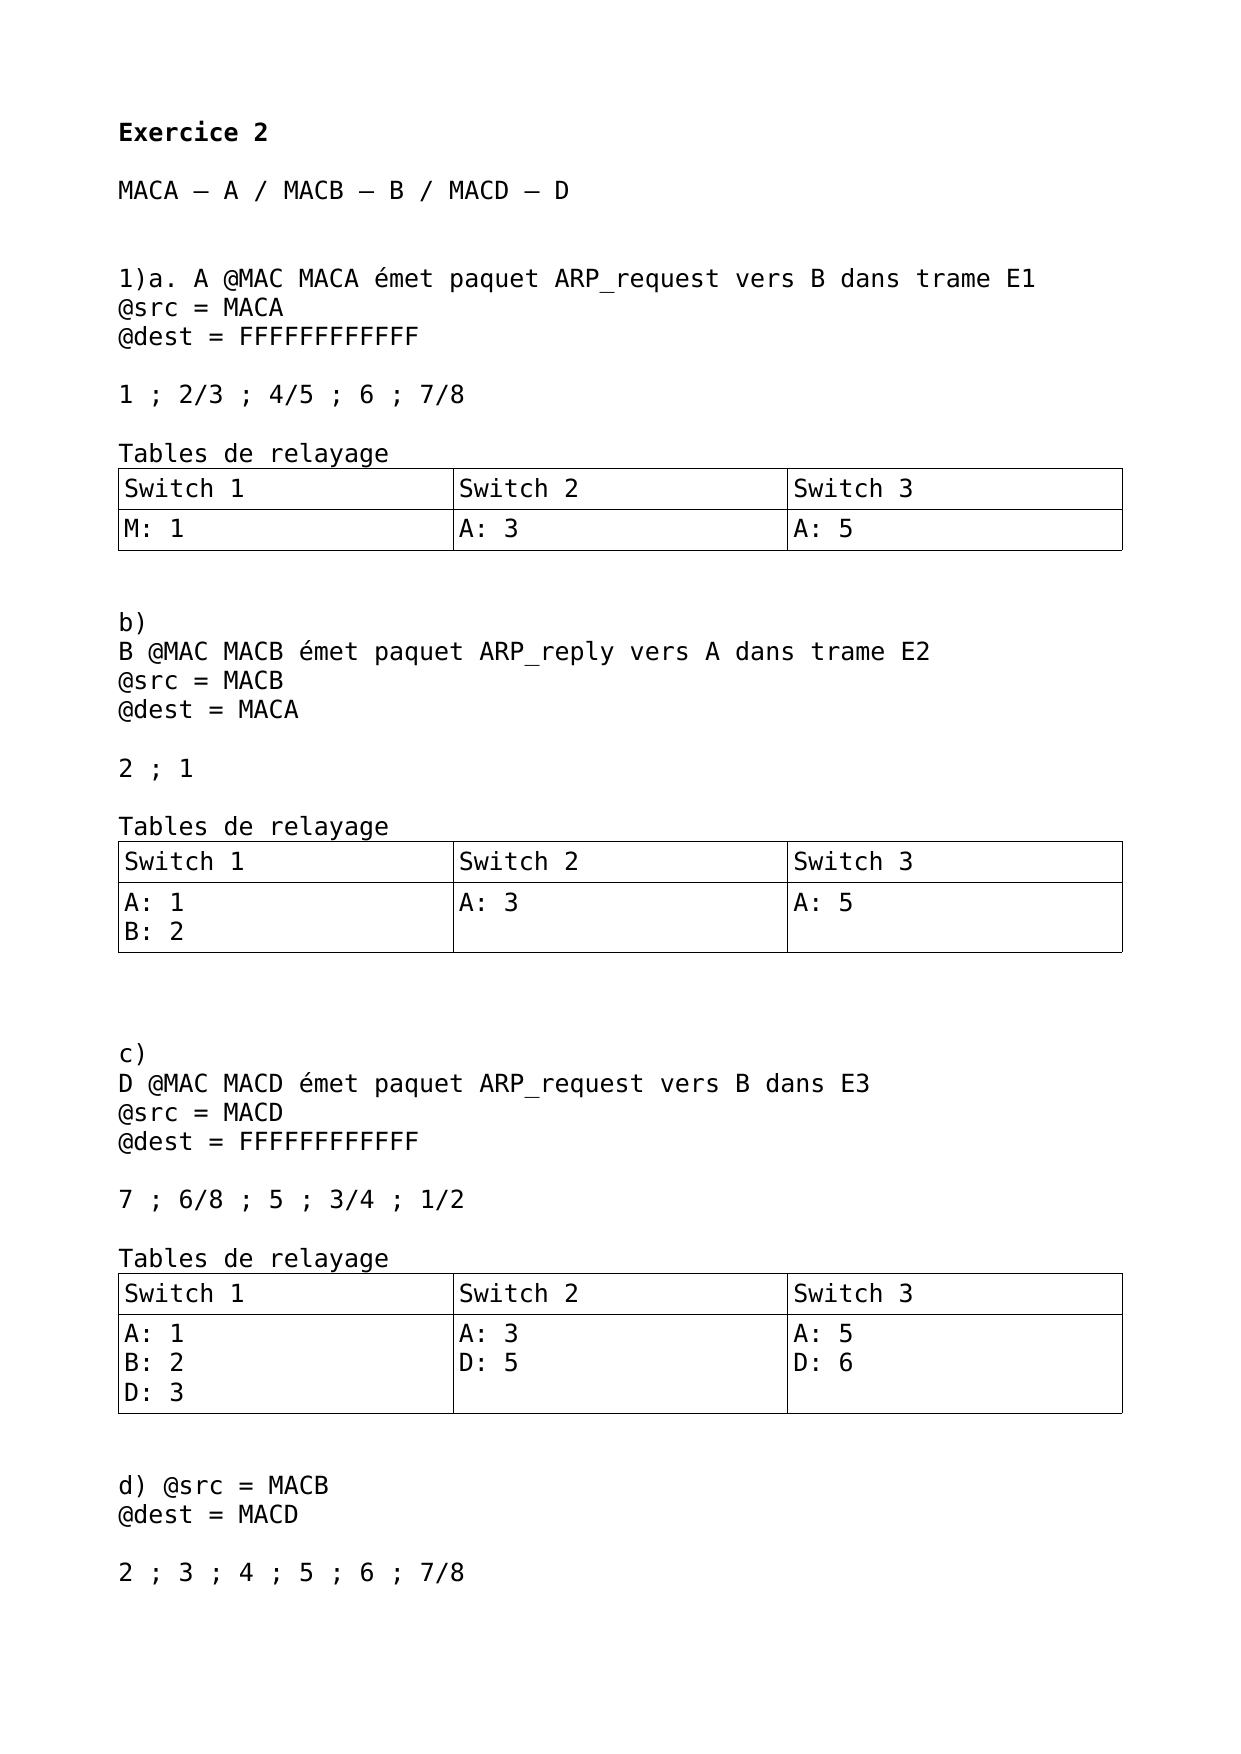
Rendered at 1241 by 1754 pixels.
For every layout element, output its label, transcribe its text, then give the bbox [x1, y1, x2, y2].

text Exercice 2 [118, 118, 1122, 147]
table_header Switch 1 [119, 842, 453, 882]
table_cell A: 1 B: 2 [119, 883, 453, 952]
table_cell A: 3 [454, 510, 787, 549]
text 1 ; 2/3 ; 4/5 ; 6 ; 7/8 [118, 381, 1122, 410]
text b) [118, 608, 1122, 637]
text Tables de relayage [118, 812, 1122, 841]
table_header Switch 1 [119, 1274, 453, 1314]
text Tables de relayage [118, 439, 1122, 468]
table_cell A: 3 [454, 883, 787, 952]
text @dest = FFFFFFFFFFFF [118, 1127, 1122, 1156]
table_cell M: 1 [119, 510, 453, 549]
text Tables de relayage [118, 1244, 1122, 1273]
text @src = MACB [118, 666, 1122, 696]
table_cell A: 1 B: 2 D: 3 [119, 1315, 453, 1413]
text @dest = MACD [118, 1500, 1122, 1529]
text 1)a. A @MAC MACA émet paquet ARP_request vers B dans trame E1 [118, 264, 1122, 293]
table_header Switch 2 [454, 842, 787, 882]
table_header Switch 1 [119, 469, 453, 509]
text 7 ; 6/8 ; 5 ; 3/4 ; 1/2 [118, 1185, 1122, 1214]
text @dest = MACA [118, 696, 1122, 725]
table_cell A: 5 D: 6 [788, 1315, 1122, 1413]
text B @MAC MACB émet paquet ARP_reply vers A dans trame E2 [118, 637, 1122, 666]
text D @MAC MACD émet paquet ARP_request vers B dans E3 [118, 1069, 1122, 1098]
text @dest = FFFFFFFFFFFF [118, 322, 1122, 351]
text @src = MACA [118, 293, 1122, 322]
table_header Switch 2 [454, 469, 787, 509]
table_cell A: 5 [788, 883, 1122, 952]
text 2 ; 3 ; 4 ; 5 ; 6 ; 7/8 [118, 1559, 1122, 1588]
text @src = MACD [118, 1098, 1122, 1127]
table_header Switch 3 [788, 469, 1122, 509]
table_cell A: 5 [788, 510, 1122, 549]
table_header Switch 3 [788, 842, 1122, 882]
table_header Switch 2 [454, 1274, 787, 1314]
text 2 ; 1 [118, 754, 1122, 783]
text MACA – A / MACB – B / MACD – D [118, 176, 1122, 206]
text c) [118, 1039, 1122, 1069]
table_header Switch 3 [788, 1274, 1122, 1314]
table_cell A: 3 D: 5 [454, 1315, 787, 1413]
text d) @src = MACB [118, 1471, 1122, 1500]
